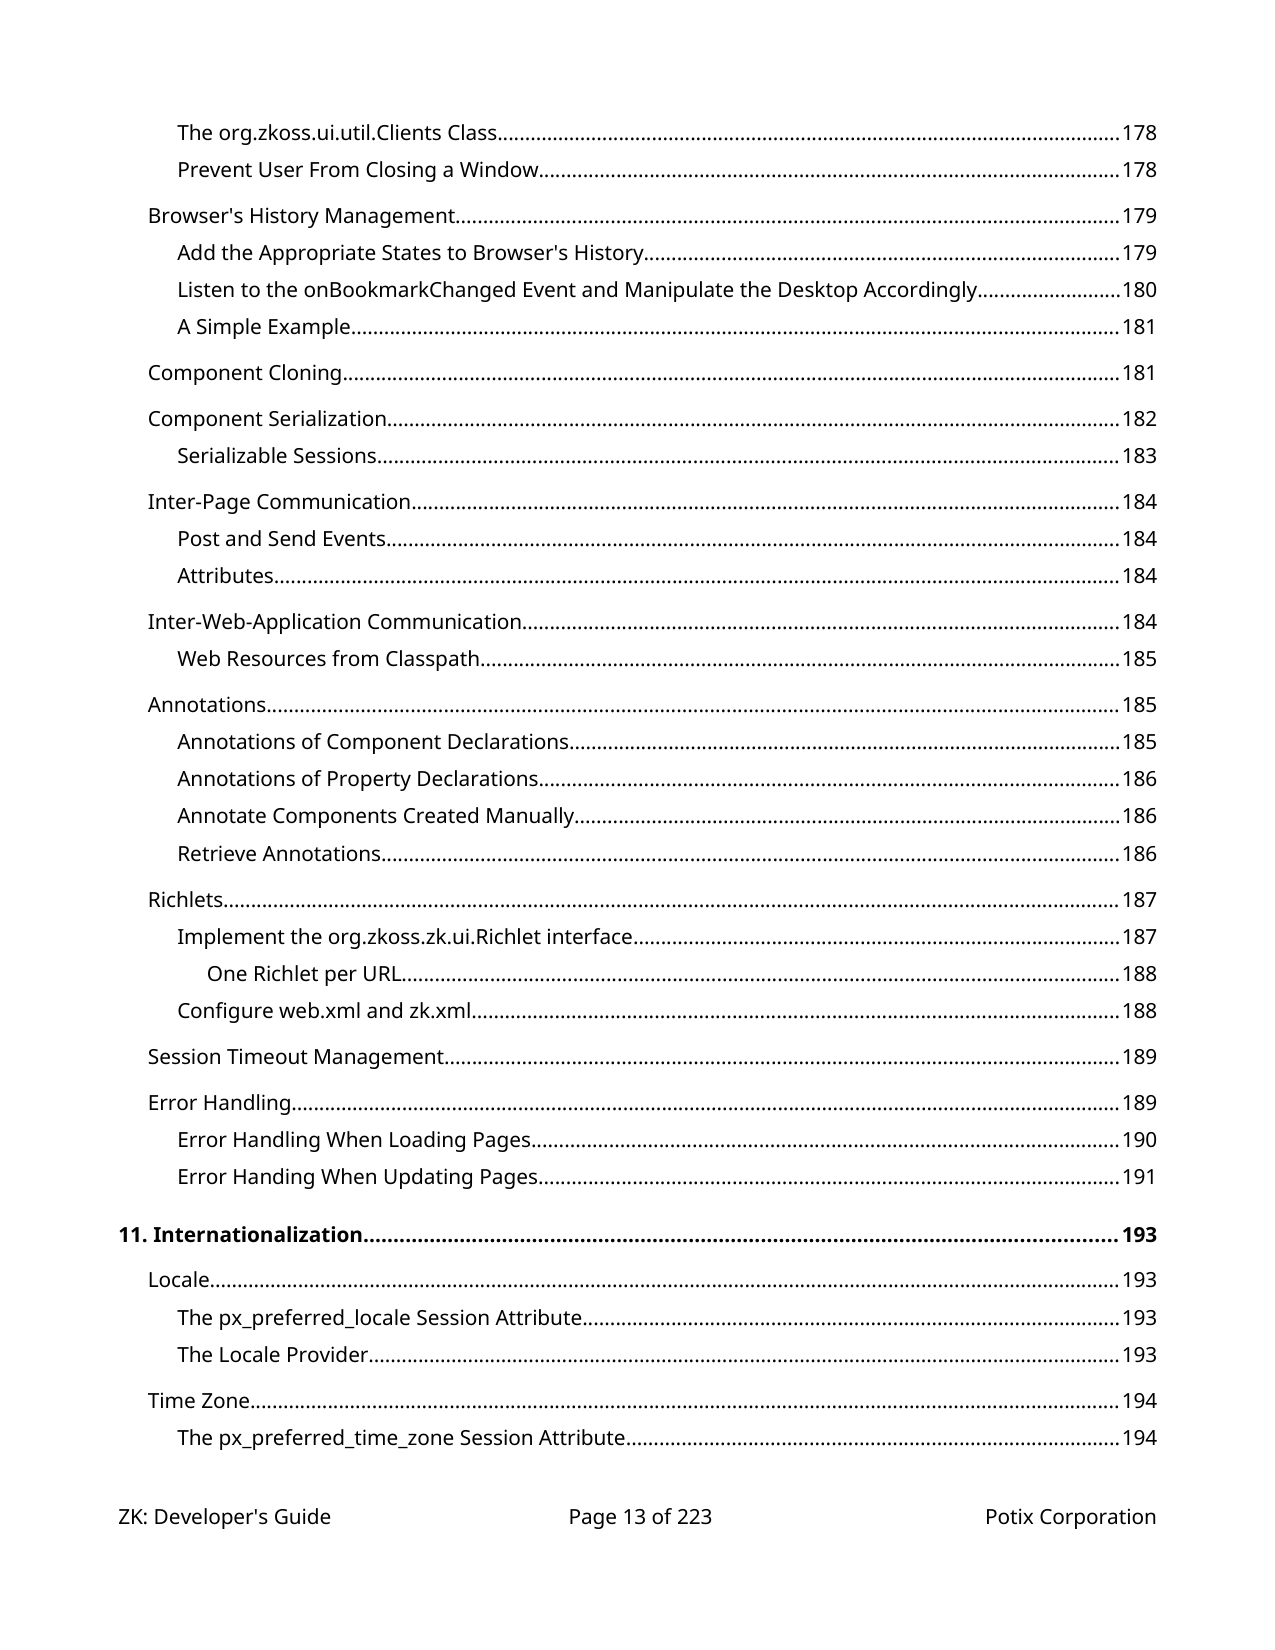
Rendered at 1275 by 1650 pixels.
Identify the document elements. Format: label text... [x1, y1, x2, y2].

text Serializable Sessions 183 [177, 441, 1157, 469]
text Component Cloning 181 [148, 358, 1157, 387]
text Error Handing When Updating Pages 191 [177, 1162, 1157, 1190]
text Richlets 187 [148, 885, 1157, 913]
text Inter-Web-Application Communication 184 [148, 607, 1157, 636]
text The org.zkoss.ui.util.Clients Class 178 [177, 118, 1157, 146]
text The Locale Provider 193 [177, 1340, 1157, 1368]
text Time Zone 194 [148, 1386, 1157, 1414]
text Inter-Page Communication 184 [148, 487, 1157, 516]
text Web Resources from Classpath 185 [177, 644, 1157, 673]
text Error Handling When Loading Pages 190 [177, 1125, 1157, 1153]
text Configure web.xml and zk.xml 188 [177, 996, 1157, 1024]
text Browser's History Management 179 [148, 201, 1157, 229]
text Prevent User From Closing a Window 178 [177, 155, 1157, 183]
text Attributes 184 [177, 561, 1157, 590]
text One Richlet per URL 188 [207, 959, 1157, 987]
text Annotations of Property Declarations 186 [177, 764, 1157, 793]
text Post and Send Events 184 [177, 524, 1157, 553]
text Annotations of Component Declarations 185 [177, 727, 1157, 756]
text Annotations 185 [148, 690, 1157, 719]
text Add the Appropriate States to Browser's History 179 [177, 238, 1157, 266]
text Retrieve Annotations 186 [177, 839, 1157, 867]
text Listen to the onBookmarkChanged Event and Manipulate the Desktop Accordingly 180 [177, 275, 1157, 303]
text 11. Internationalization 193 [118, 1220, 1157, 1248]
text Error Handling 189 [148, 1088, 1157, 1116]
text Component Serialization 182 [148, 404, 1157, 432]
text The px_preferred_locale Session Attribute 193 [177, 1303, 1157, 1331]
text A Simple Example 181 [177, 312, 1157, 341]
text Annotate Components Created Manually 186 [177, 802, 1157, 830]
text Locale 193 [148, 1266, 1157, 1294]
text Implement the org.zkoss.zk.ui.Richlet interface 187 [177, 922, 1157, 950]
text The px_preferred_time_zone Session Attribute 194 [177, 1423, 1157, 1451]
text Session Timeout Management 189 [148, 1042, 1157, 1070]
